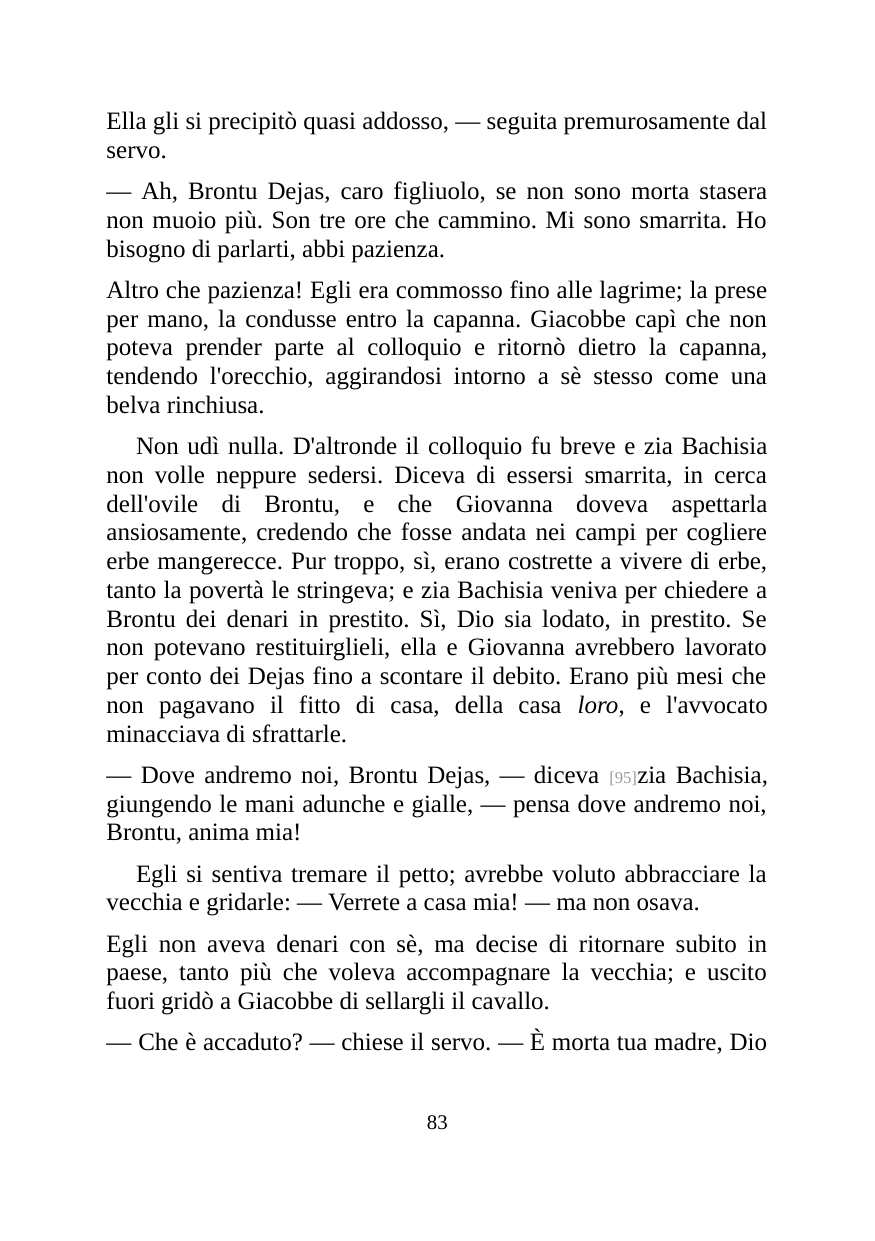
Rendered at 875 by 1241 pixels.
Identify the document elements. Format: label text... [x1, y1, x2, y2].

text ― Ah, Brontu Dejas, caro figliuolo, se non sono morta stasera non muoio più. Son tre ore che cammino. Mi sono smarrita. Ho bisogno di parlarti, abbi pazienza. [106, 176, 768, 262]
text Ella gli si precipitò quasi addosso, ― seguita premurosamente dal servo. [106, 106, 768, 164]
text Altro che pazienza! Egli era commosso fino alle lagrime; la prese per mano, la condusse entro la capanna. Giacobbe capì che non poteva prender parte al colloquio e ritornò dietro la capanna, tendendo l'orecchio, aggirandosi intorno a sè stesso come una belva rinchiusa. [106, 275, 768, 419]
text Non udì nulla. D'altronde il colloquio fu breve e zia Bachisia non volle neppure sedersi. Diceva di essersi smarrita, in cerca dell'ovile di Brontu, e che Giovanna doveva aspettarla ansiosamente, credendo che fosse andata nei campi per cogliere erbe mangerecce. Pur troppo, sì, erano costrette a vivere di erbe, tanto la povertà le stringeva; e zia Bachisia veniva per chiedere a Brontu dei denari in prestito. Sì, Dio sia lodato, in prestito. Se non potevano restituirglieli, ella e Giovanna avrebbero lavorato per conto dei Dejas fino a scontare il debito. Erano più mesi che non pagavano il fitto di casa, della casa loro, e l'avvocato minacciava di sfrattarle. [106, 431, 768, 747]
text Egli si sentiva tremare il petto; avrebbe voluto abbracciare la vecchia e gridarle: ― Verrete a casa mia! ― ma non osava. [106, 859, 768, 916]
text Egli non aveva denari con sè, ma decise di ritornare subito in paese, tanto più che voleva accompagnare la vecchia; e uscito fuori gridò a Giacobbe di sellargli il cavallo. [106, 929, 768, 1015]
text ― Dove andremo noi, Brontu Dejas, ― diceva [95]zia Bachisia, giungendo le mani adunche e gialle, ― pensa dove andremo noi, Brontu, anima mia! [106, 760, 768, 846]
text ― Che è accaduto? ― chiese il servo. ― È morta tua madre, Dio [106, 1027, 768, 1056]
